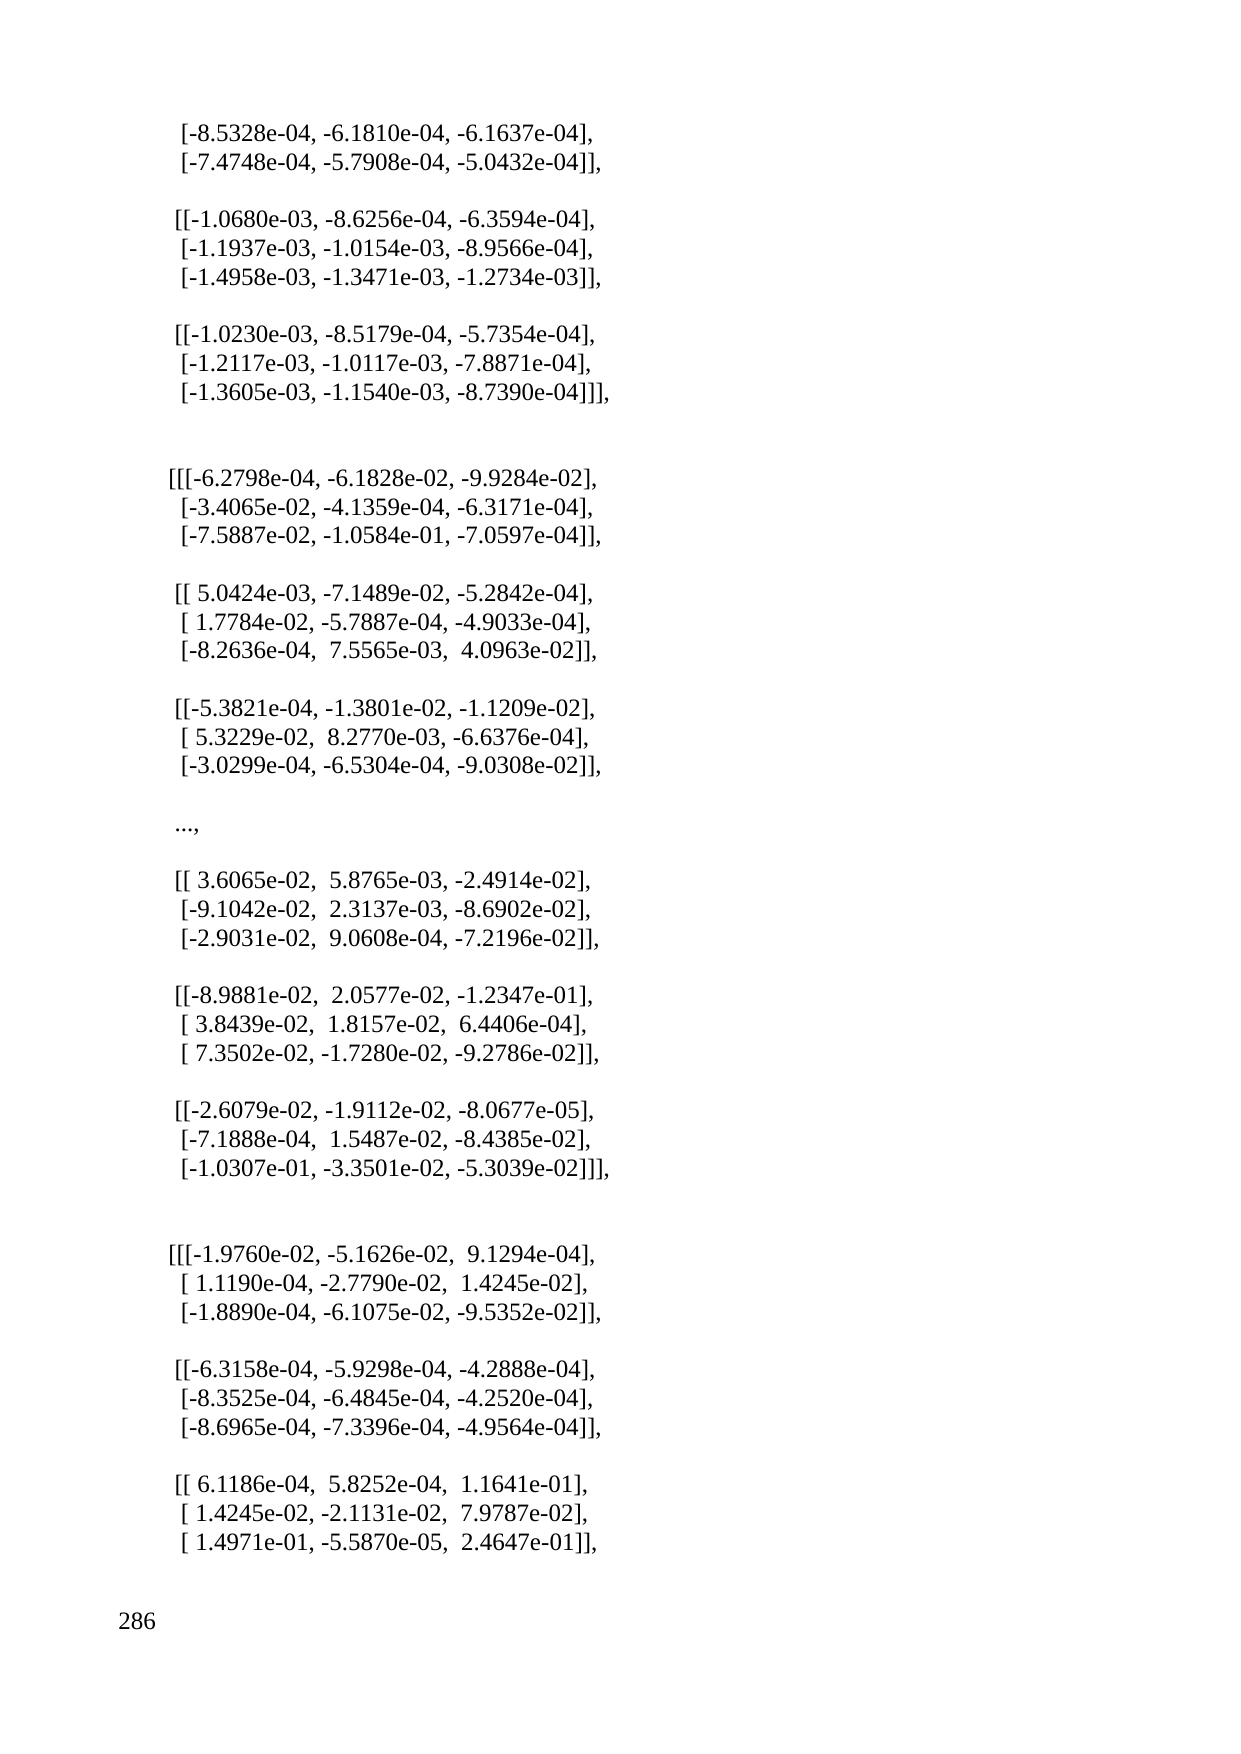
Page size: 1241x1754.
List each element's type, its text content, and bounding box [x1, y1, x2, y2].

text [ 1.7784e-02, -5.7887e-04, -4.9033e-04], [118, 607, 1122, 636]
text [ 5.3229e-02, 8.2770e-03, -6.6376e-04], [118, 722, 1122, 751]
text [[ 5.0424e-03, -7.1489e-02, -5.2842e-04], [118, 578, 1122, 607]
text [[-1.0680e-03, -8.6256e-04, -6.3594e-04], [118, 204, 1122, 233]
text ..., [118, 808, 1122, 837]
text [[-2.6079e-02, -1.9112e-02, -8.0677e-05], [118, 1096, 1122, 1124]
text [ 1.4971e-01, -5.5870e-05, 2.4647e-01]], [118, 1527, 1122, 1556]
text [ 1.4245e-02, -2.1131e-02, 7.9787e-02], [118, 1498, 1122, 1527]
text [[-1.0230e-03, -8.5179e-04, -5.7354e-04], [118, 319, 1122, 348]
text [-1.4958e-03, -1.3471e-03, -1.2734e-03]], [118, 262, 1122, 291]
text [[ 3.6065e-02, 5.8765e-03, -2.4914e-02], [118, 866, 1122, 894]
text [-1.8890e-04, -6.1075e-02, -9.5352e-02]], [118, 1297, 1122, 1326]
text [-1.0307e-01, -3.3501e-02, -5.3039e-02]]], [118, 1153, 1122, 1182]
text [-7.4748e-04, -5.7908e-04, -5.0432e-04]], [118, 147, 1122, 176]
text [-1.2117e-03, -1.0117e-03, -7.8871e-04], [118, 348, 1122, 377]
text [[ 6.1186e-04, 5.8252e-04, 1.1641e-01], [118, 1469, 1122, 1498]
text [-3.0299e-04, -6.5304e-04, -9.0308e-02]], [118, 751, 1122, 779]
text [-7.5887e-02, -1.0584e-01, -7.0597e-04]], [118, 521, 1122, 549]
text [-7.1888e-04, 1.5487e-02, -8.4385e-02], [118, 1124, 1122, 1153]
text [[[-1.9760e-02, -5.1626e-02, 9.1294e-04], [118, 1239, 1122, 1268]
text [ 3.8439e-02, 1.8157e-02, 6.4406e-04], [118, 1009, 1122, 1038]
text [[-8.9881e-02, 2.0577e-02, -1.2347e-01], [118, 981, 1122, 1009]
text [[-6.3158e-04, -5.9298e-04, -4.2888e-04], [118, 1354, 1122, 1383]
text [-8.2636e-04, 7.5565e-03, 4.0963e-02]], [118, 636, 1122, 664]
text [-8.6965e-04, -7.3396e-04, -4.9564e-04]], [118, 1412, 1122, 1441]
text [-1.1937e-03, -1.0154e-03, -8.9566e-04], [118, 233, 1122, 262]
text [-8.5328e-04, -6.1810e-04, -6.1637e-04], [118, 118, 1122, 147]
text [-9.1042e-02, 2.3137e-03, -8.6902e-02], [118, 894, 1122, 923]
text [[-5.3821e-04, -1.3801e-02, -1.1209e-02], [118, 693, 1122, 722]
text [-3.4065e-02, -4.1359e-04, -6.3171e-04], [118, 492, 1122, 521]
text [-1.3605e-03, -1.1540e-03, -8.7390e-04]]], [118, 377, 1122, 406]
text [ 1.1190e-04, -2.7790e-02, 1.4245e-02], [118, 1268, 1122, 1297]
text [-8.3525e-04, -6.4845e-04, -4.2520e-04], [118, 1383, 1122, 1412]
text [[[-6.2798e-04, -6.1828e-02, -9.9284e-02], [118, 463, 1122, 492]
text [-2.9031e-02, 9.0608e-04, -7.2196e-02]], [118, 923, 1122, 952]
text [ 7.3502e-02, -1.7280e-02, -9.2786e-02]], [118, 1038, 1122, 1067]
